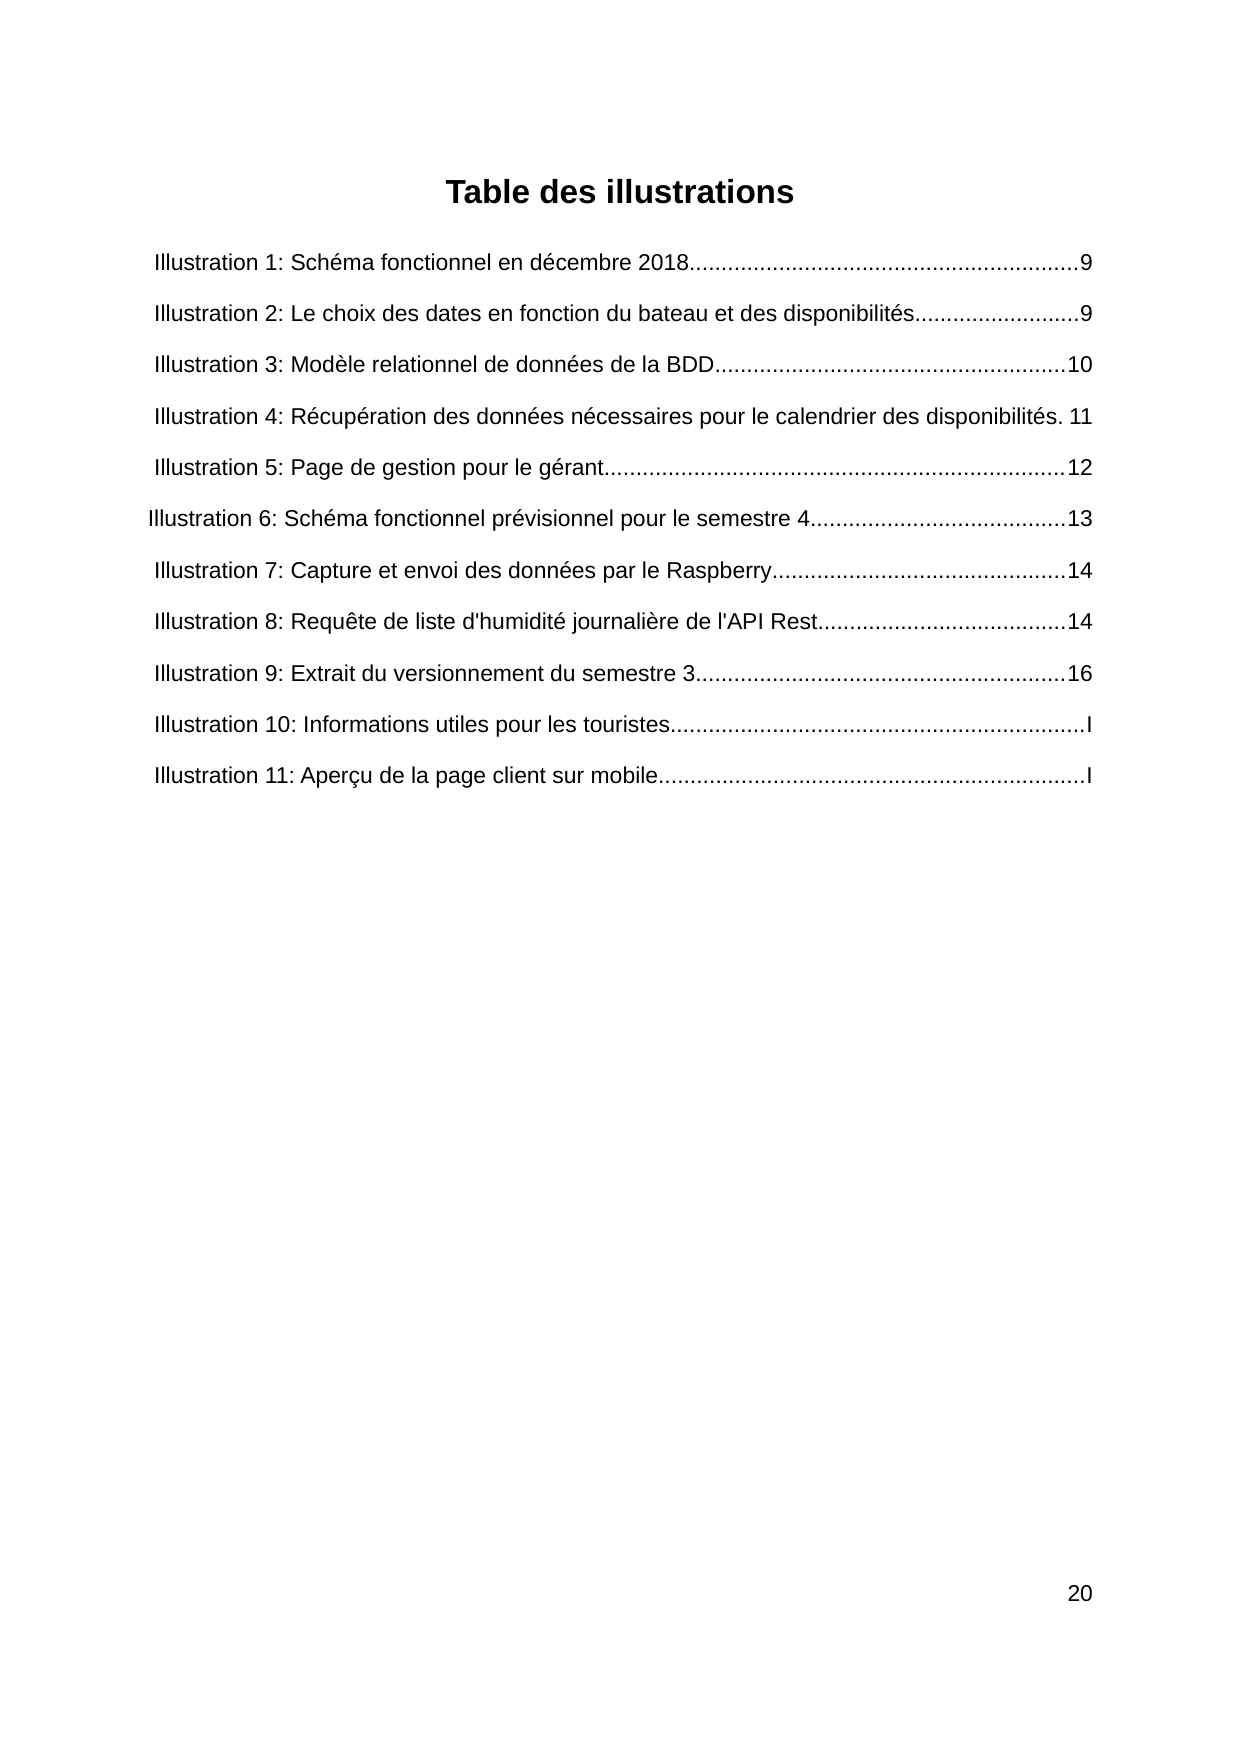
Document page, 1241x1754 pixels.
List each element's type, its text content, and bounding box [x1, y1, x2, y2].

text Illustration 7: Capture et envoi des données par le Raspberry 14 [148, 557, 1093, 583]
text Illustration 1: Schéma fonctionnel en décembre 2018 9 [148, 249, 1093, 275]
text Illustration 3: Modèle relationnel de données de la BDD 10 [148, 351, 1093, 378]
text Illustration 4: Récupération des données nécessaires pour le calendrier des disponibilités 11 [148, 403, 1093, 429]
subtitle Table des illustrations [148, 173, 1093, 211]
text Illustration 8: Requête de liste d'humidité journalière de l'API Rest 14 [148, 608, 1093, 634]
text Illustration 9: Extrait du versionnement du semestre 3 16 [148, 659, 1093, 686]
text Illustration 5: Page de gestion pour le gérant 12 [148, 454, 1093, 480]
text Illustration 2: Le choix des dates en fonction du bateau et des disponibilités 9 [148, 300, 1093, 326]
text Illustration 11: Aperçu de la page client sur mobile I [148, 762, 1093, 788]
text Illustration 6: Schéma fonctionnel prévisionnel pour le semestre 4 13 [148, 505, 1093, 532]
text Illustration 10: Informations utiles pour les touristes I [148, 711, 1093, 737]
